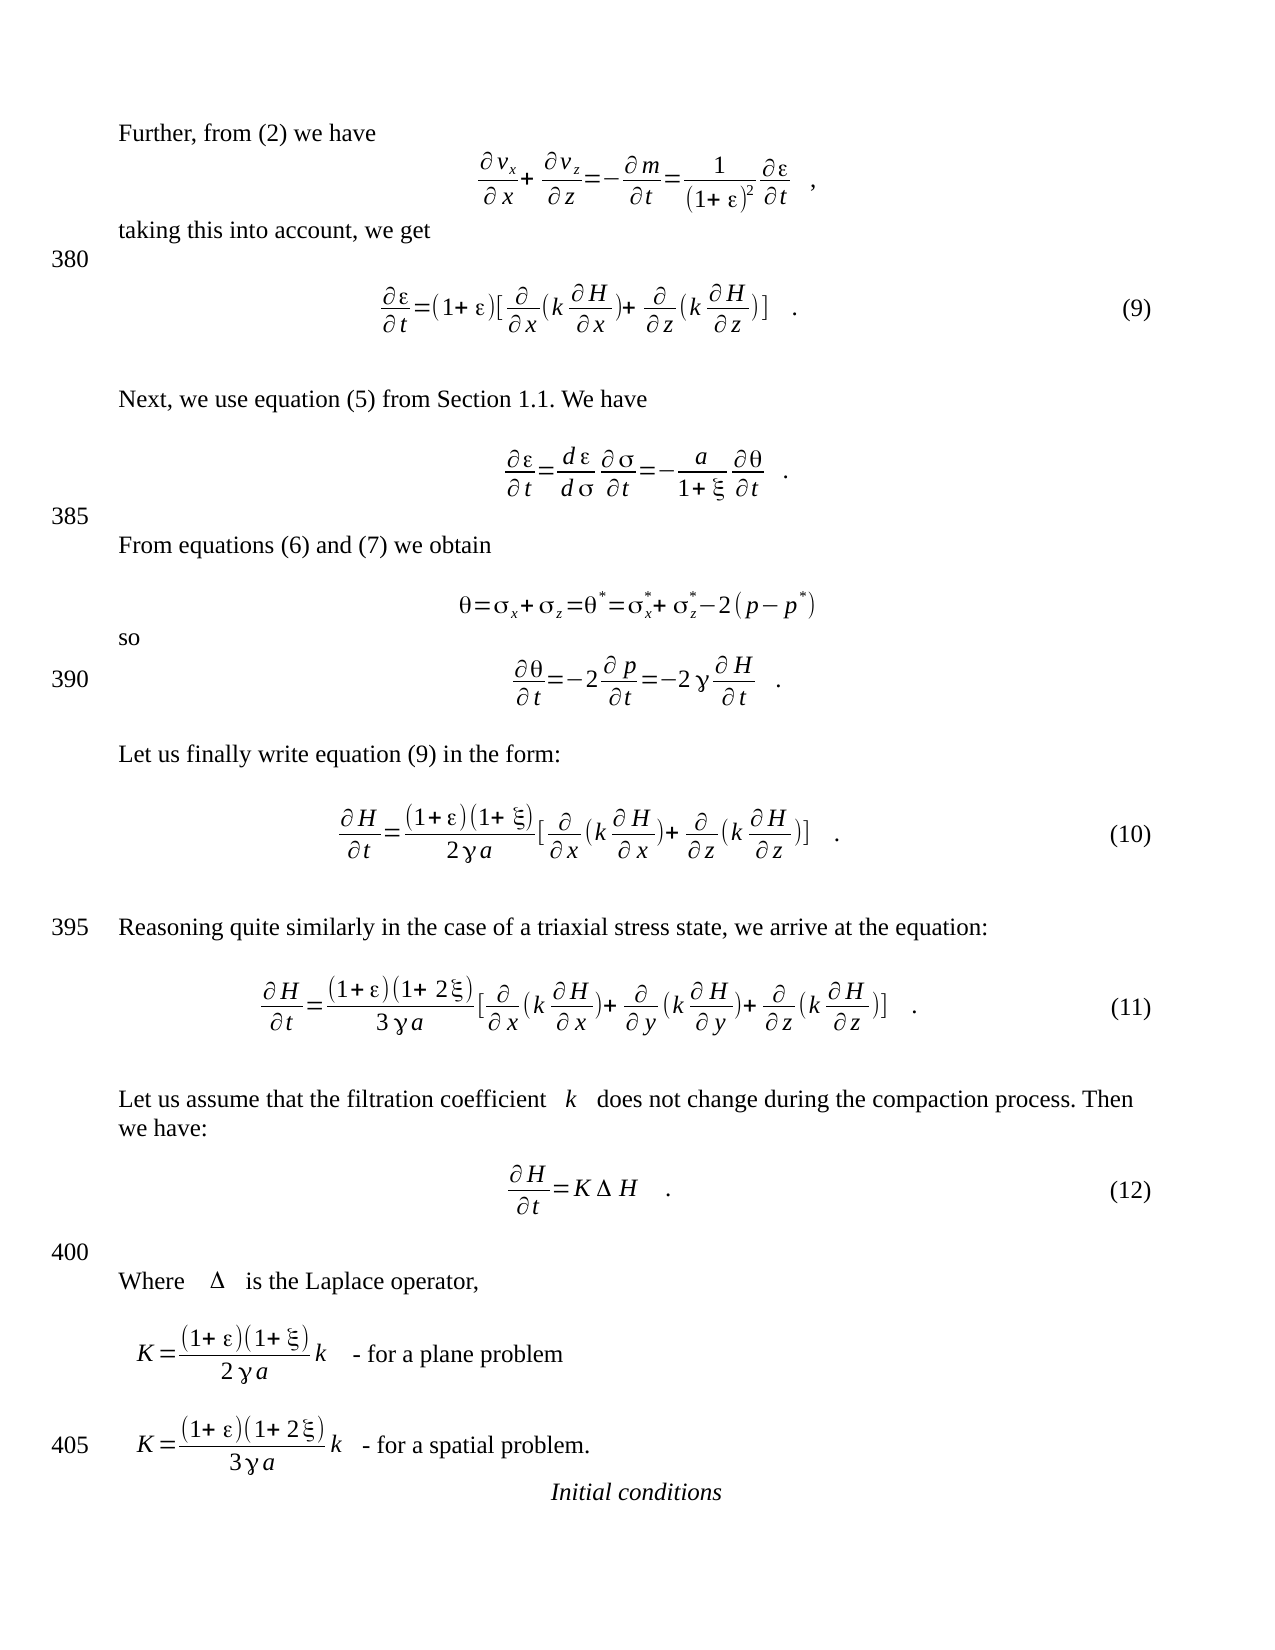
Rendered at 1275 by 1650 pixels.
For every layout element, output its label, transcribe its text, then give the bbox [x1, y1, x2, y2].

table_header (12) [1041, 1154, 1157, 1237]
text . [118, 651, 1157, 710]
text so [118, 622, 1157, 651]
table_header . [118, 969, 1041, 1055]
text Where is the Laplace operator, [118, 1266, 1157, 1294]
text Let us assume that the filtration coefficientdoes not change during the compaction process. Then we have: [118, 1084, 1157, 1142]
text taking this into account, we get [118, 215, 1157, 244]
text . [118, 442, 1157, 501]
text From equations (6) and (7) we obtain [118, 530, 1157, 559]
table_header (9) [1041, 273, 1157, 356]
text Initial conditions [118, 1477, 1157, 1505]
text Let us finally write equation (9) in the form: [118, 739, 1157, 768]
text Reasoning quite similarly in the case of a triaxial stress state, we arrive at the equation: [118, 912, 1157, 940]
table_header . [118, 797, 1041, 883]
text - for a spatial problem. [118, 1414, 1157, 1477]
text Further, from (2) we have [118, 118, 1157, 147]
table_header . [118, 1154, 1041, 1237]
table_header (11) [1041, 969, 1157, 1055]
text Next, we use equation (5) from Section 1.1. We have [118, 384, 1157, 413]
table_header . [118, 273, 1041, 356]
table_header (10) [1041, 797, 1157, 883]
text , [118, 147, 1157, 215]
text - for a plane problem [118, 1323, 1157, 1386]
